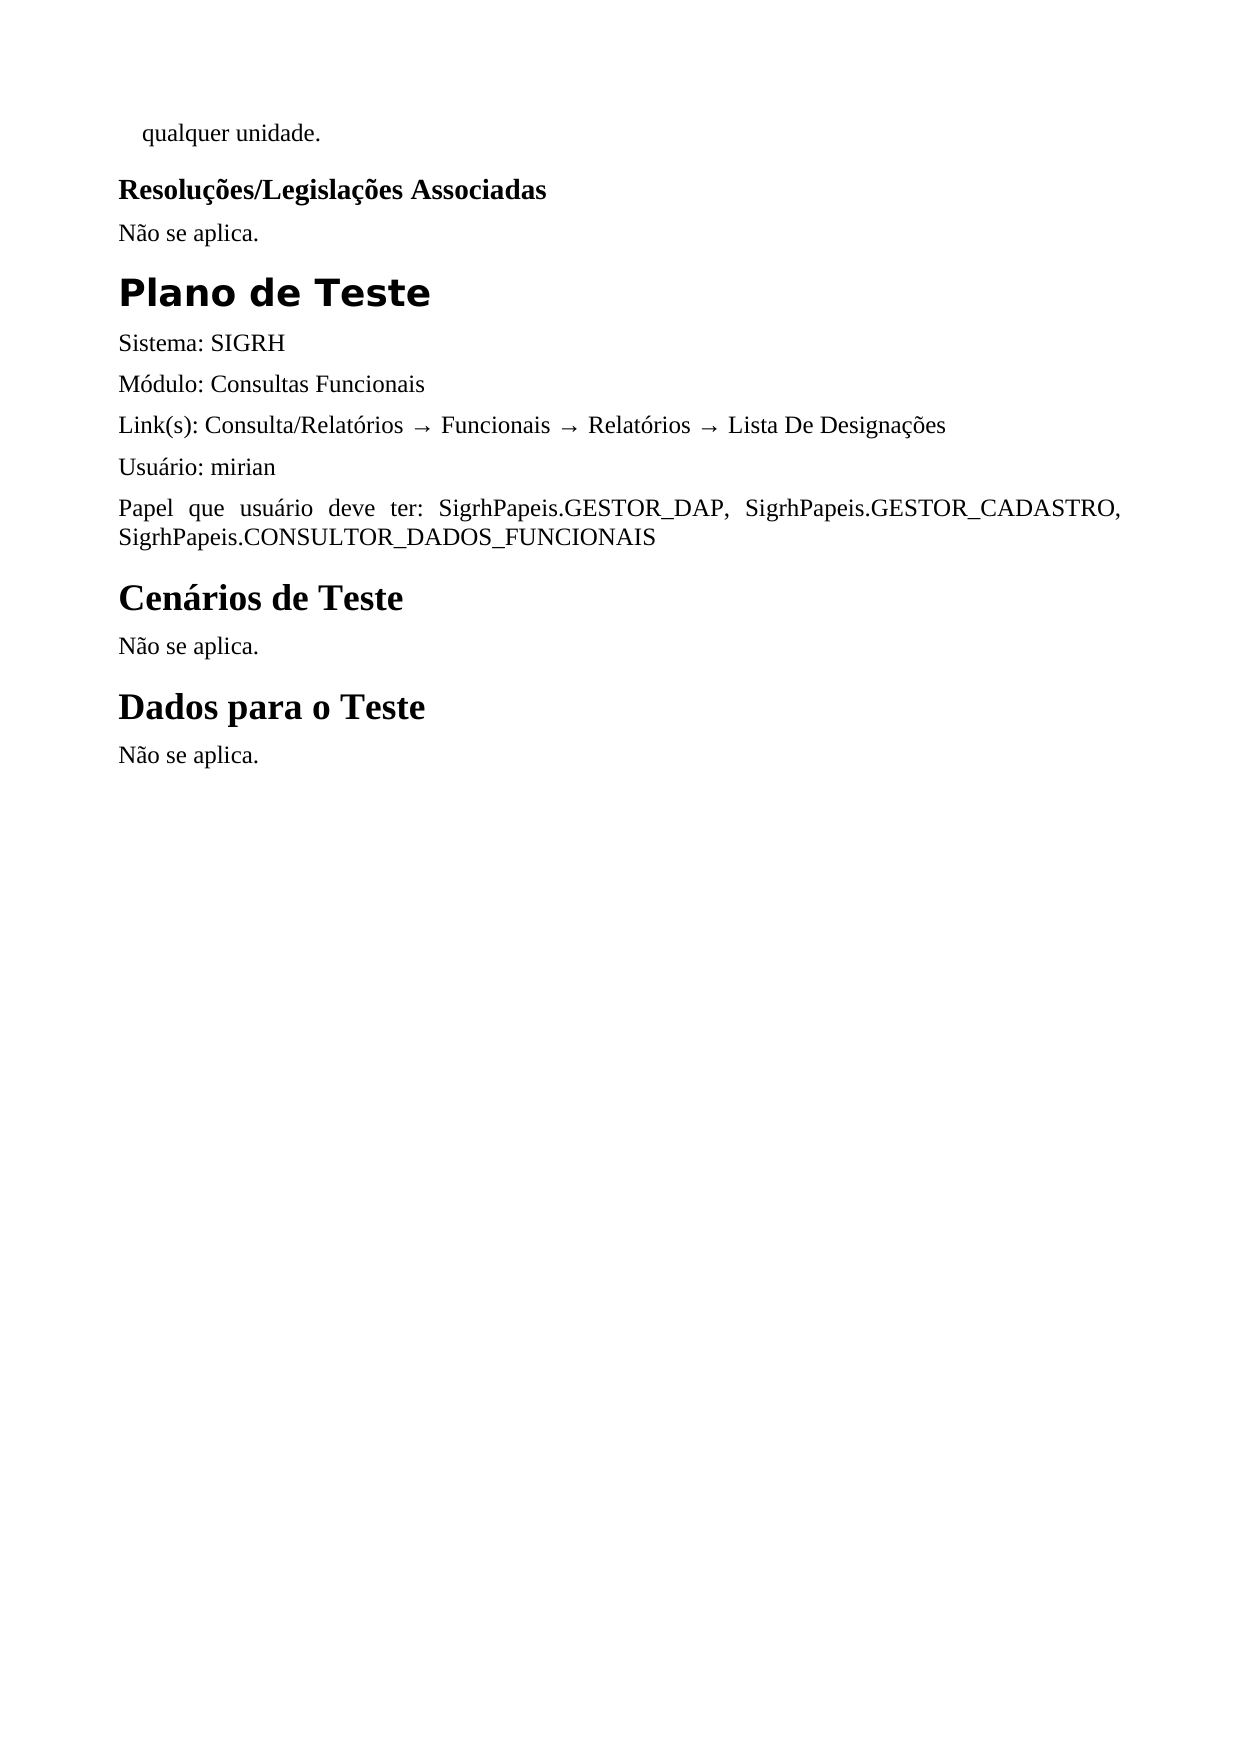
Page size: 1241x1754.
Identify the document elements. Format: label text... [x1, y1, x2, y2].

text Sistema: SIGRH [118, 328, 1122, 357]
subtitle Resoluções/Legislações Associadas [118, 172, 1122, 205]
list qualquer unidade. [118, 118, 1122, 147]
text Módulo: Consultas Funcionais [118, 369, 1122, 398]
subtitle Cenários de Teste [118, 575, 1122, 618]
subtitle Plano de Teste [118, 272, 1122, 315]
subtitle Dados para o Teste [118, 685, 1122, 728]
text Não se aplica. [118, 631, 1122, 660]
text Não se aplica. [118, 740, 1122, 769]
text Papel que usuário deve ter: SigrhPapeis.GESTOR_DAP, SigrhPapeis.GESTOR_CADASTRO, SigrhPapeis.CONSULTOR_DADOS_FUNCIONAIS [118, 493, 1122, 550]
text Não se aplica. [118, 218, 1122, 247]
text Usuário: mirian [118, 452, 1122, 480]
text Link(s): Consulta/Relatórios → Funcionais → Relatórios → Lista De Designações [118, 410, 1122, 439]
